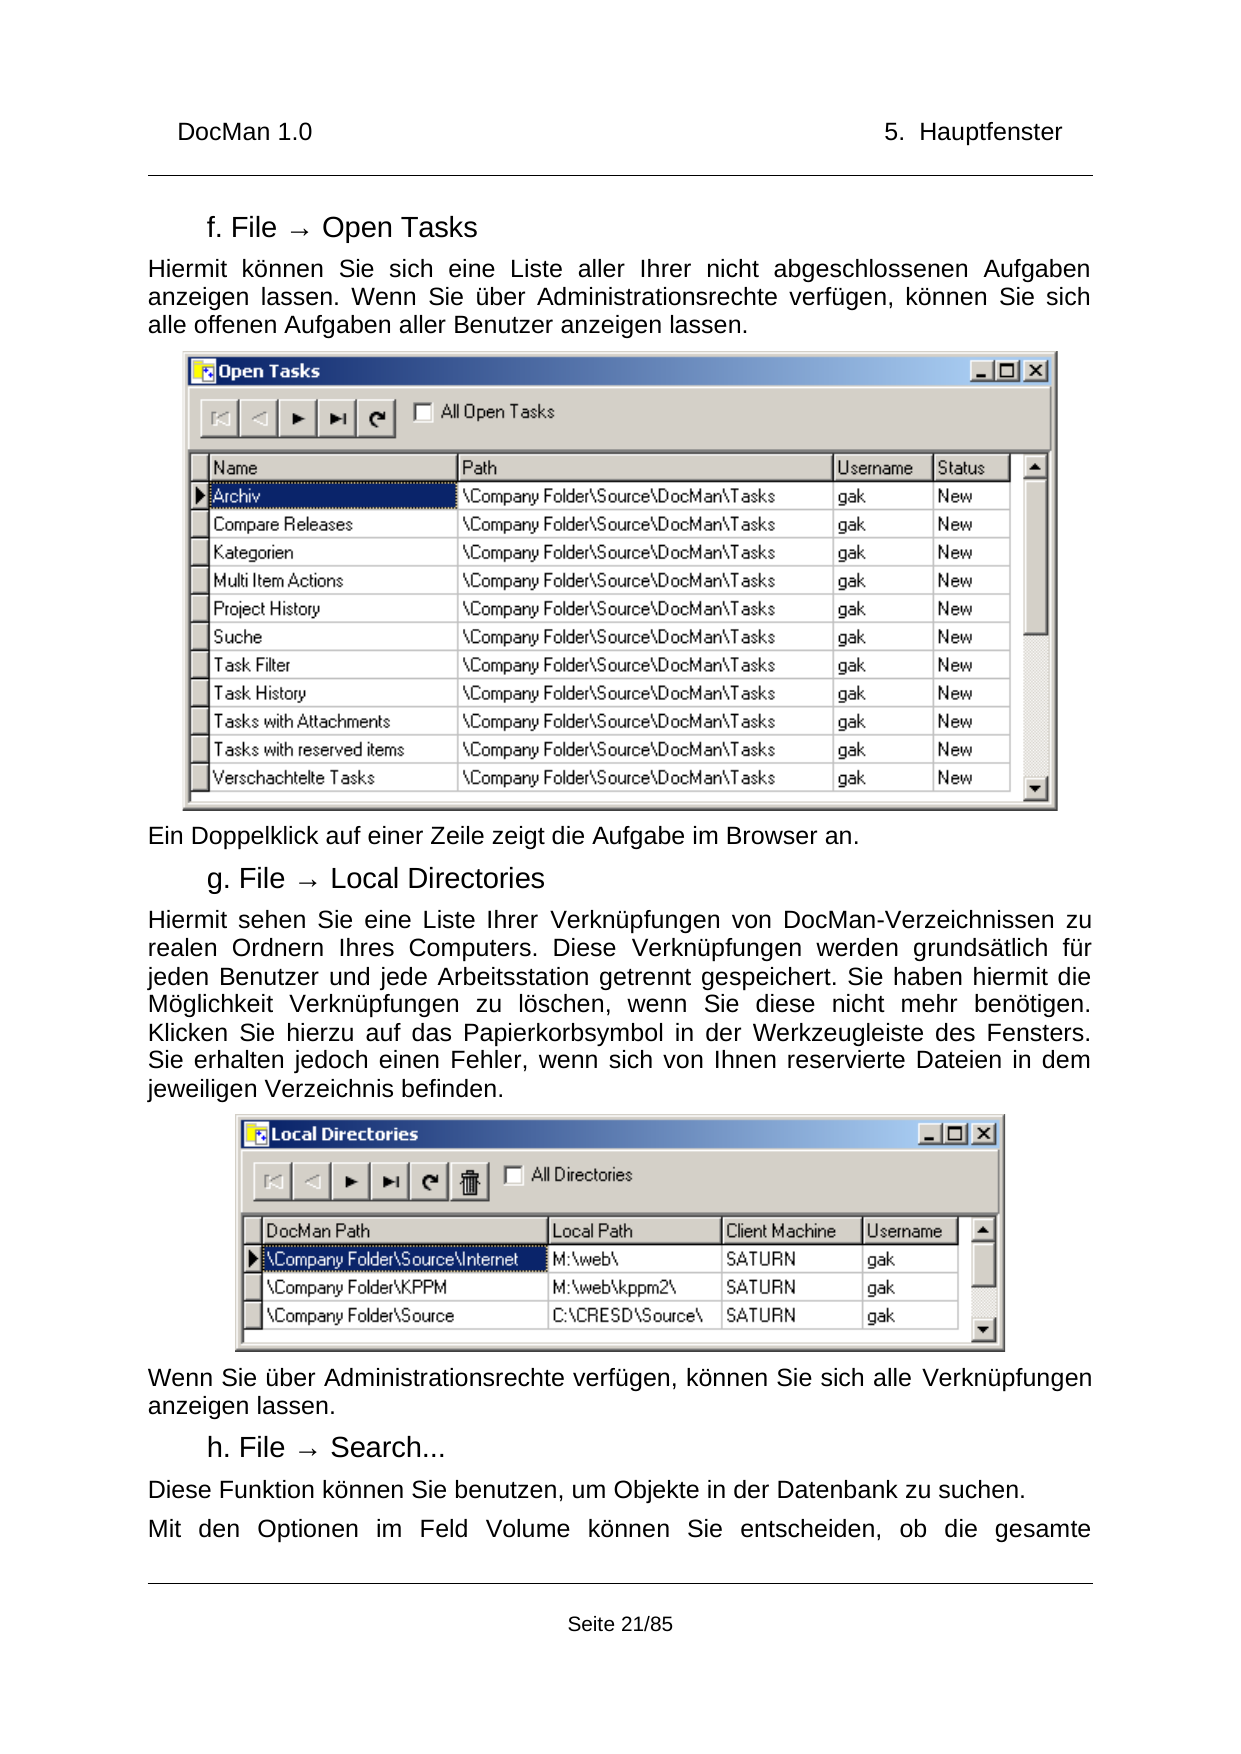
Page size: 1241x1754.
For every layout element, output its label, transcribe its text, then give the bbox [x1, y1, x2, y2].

subtitle File → Open Tasks [148, 211, 1093, 243]
text Mit den Optionen im Feld Volume können Sie entscheiden, ob die gesamte [148, 1515, 1093, 1543]
text Hiermit können Sie sich eine Liste aller Ihrer nicht abgeschlossenen Aufgaben anzeigen lassen. Wenn Sie über Administrationsrechte verfügen, können Sie sich alle offenen Aufgaben aller Benutzer anzeigen lassen. [148, 255, 1093, 339]
text Diese Funktion können Sie benutzen, um Objekte in der Datenbank zu suchen. [148, 1476, 1093, 1504]
text Hiermit sehen Sie eine Liste Ihrer Verknüpfungen von DocMan-Verzeichnissen zu realen Ordnern Ihres Computers. Diese Verknüpfungen werden grundsätlich für jeden Benutzer und jede Arbeitsstation getrennt gespeichert. Sie haben hiermit die Möglichkeit Verknüpfungen zu löschen, wenn Sie diese nicht mehr benötigen. Klicken Sie hierzu auf das Papierkorbsymbol in der Werkzeugleiste des Fensters. Sie erhalten jedoch einen Fehler, wenn sich von Ihnen reservierte Dateien in dem jeweiligen Verzeichnis befinden. [148, 906, 1093, 1102]
subtitle File → Local Directories [148, 862, 1093, 894]
text Ein Doppelklick auf einer Zeile zeigt die Aufgabe im Browser an. [148, 822, 1093, 850]
picture [235, 1114, 1006, 1352]
picture [182, 351, 1058, 811]
text Wenn Sie über Administrationsrechte verfügen, können Sie sich alle Verknüpfungen anzeigen lassen. [148, 1363, 1093, 1419]
subtitle File → Search... [148, 1431, 1093, 1464]
